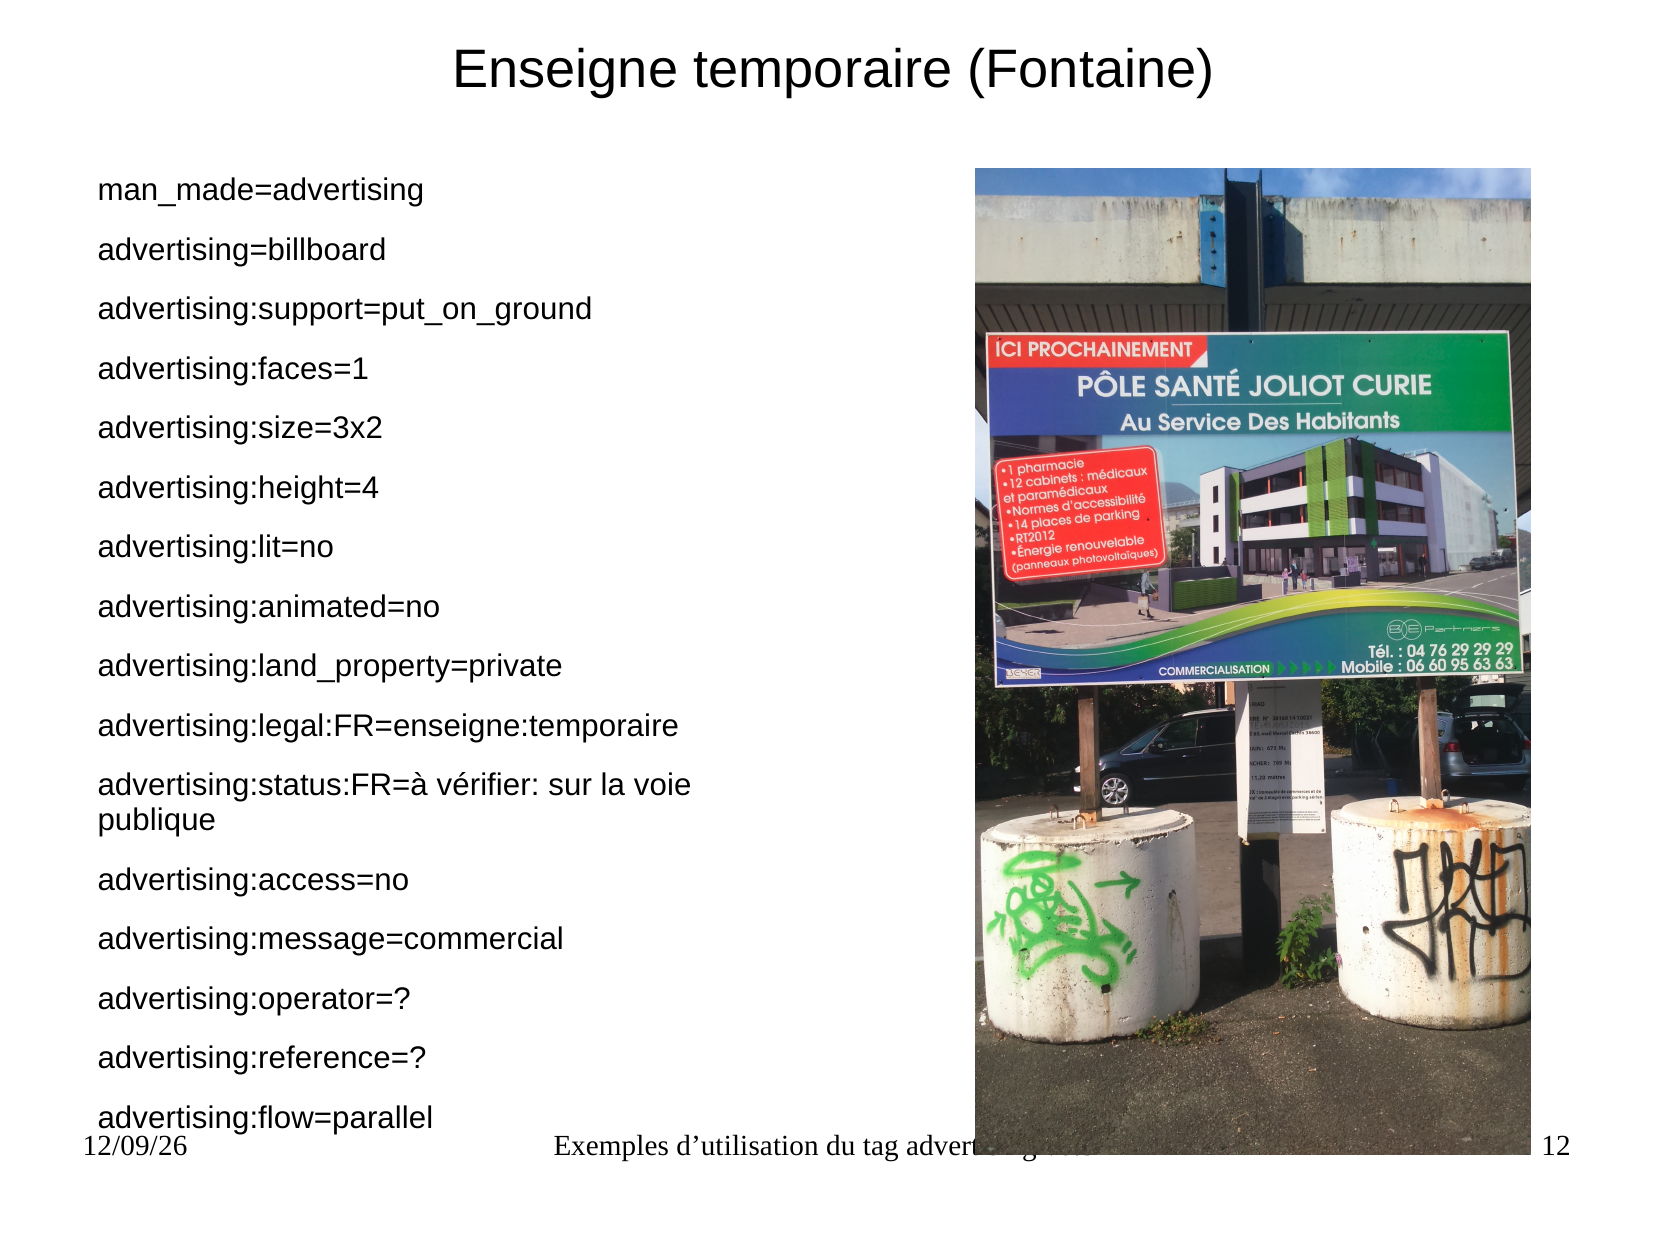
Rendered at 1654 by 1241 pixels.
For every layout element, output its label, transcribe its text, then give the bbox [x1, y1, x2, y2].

picture [975, 168, 1531, 1156]
title Enseigne temporaire (Fontaine) [90, 17, 1579, 121]
text_box man_made=advertising advertising=billboard advertising:support=put_on_ground advertising:faces=1 advertising:size=3x2 advertising:height=4 advertising:lit=no advertising:animated=no advertising:land_property=private advertising:legal:FR=enseigne:temporaire advertising:status:FR=à vérifier: sur la voie publique advertising:access=no advertising:message=commercial advertising:operator=? advertising:reference=? advertising:flow=parallel [82, 165, 781, 1191]
